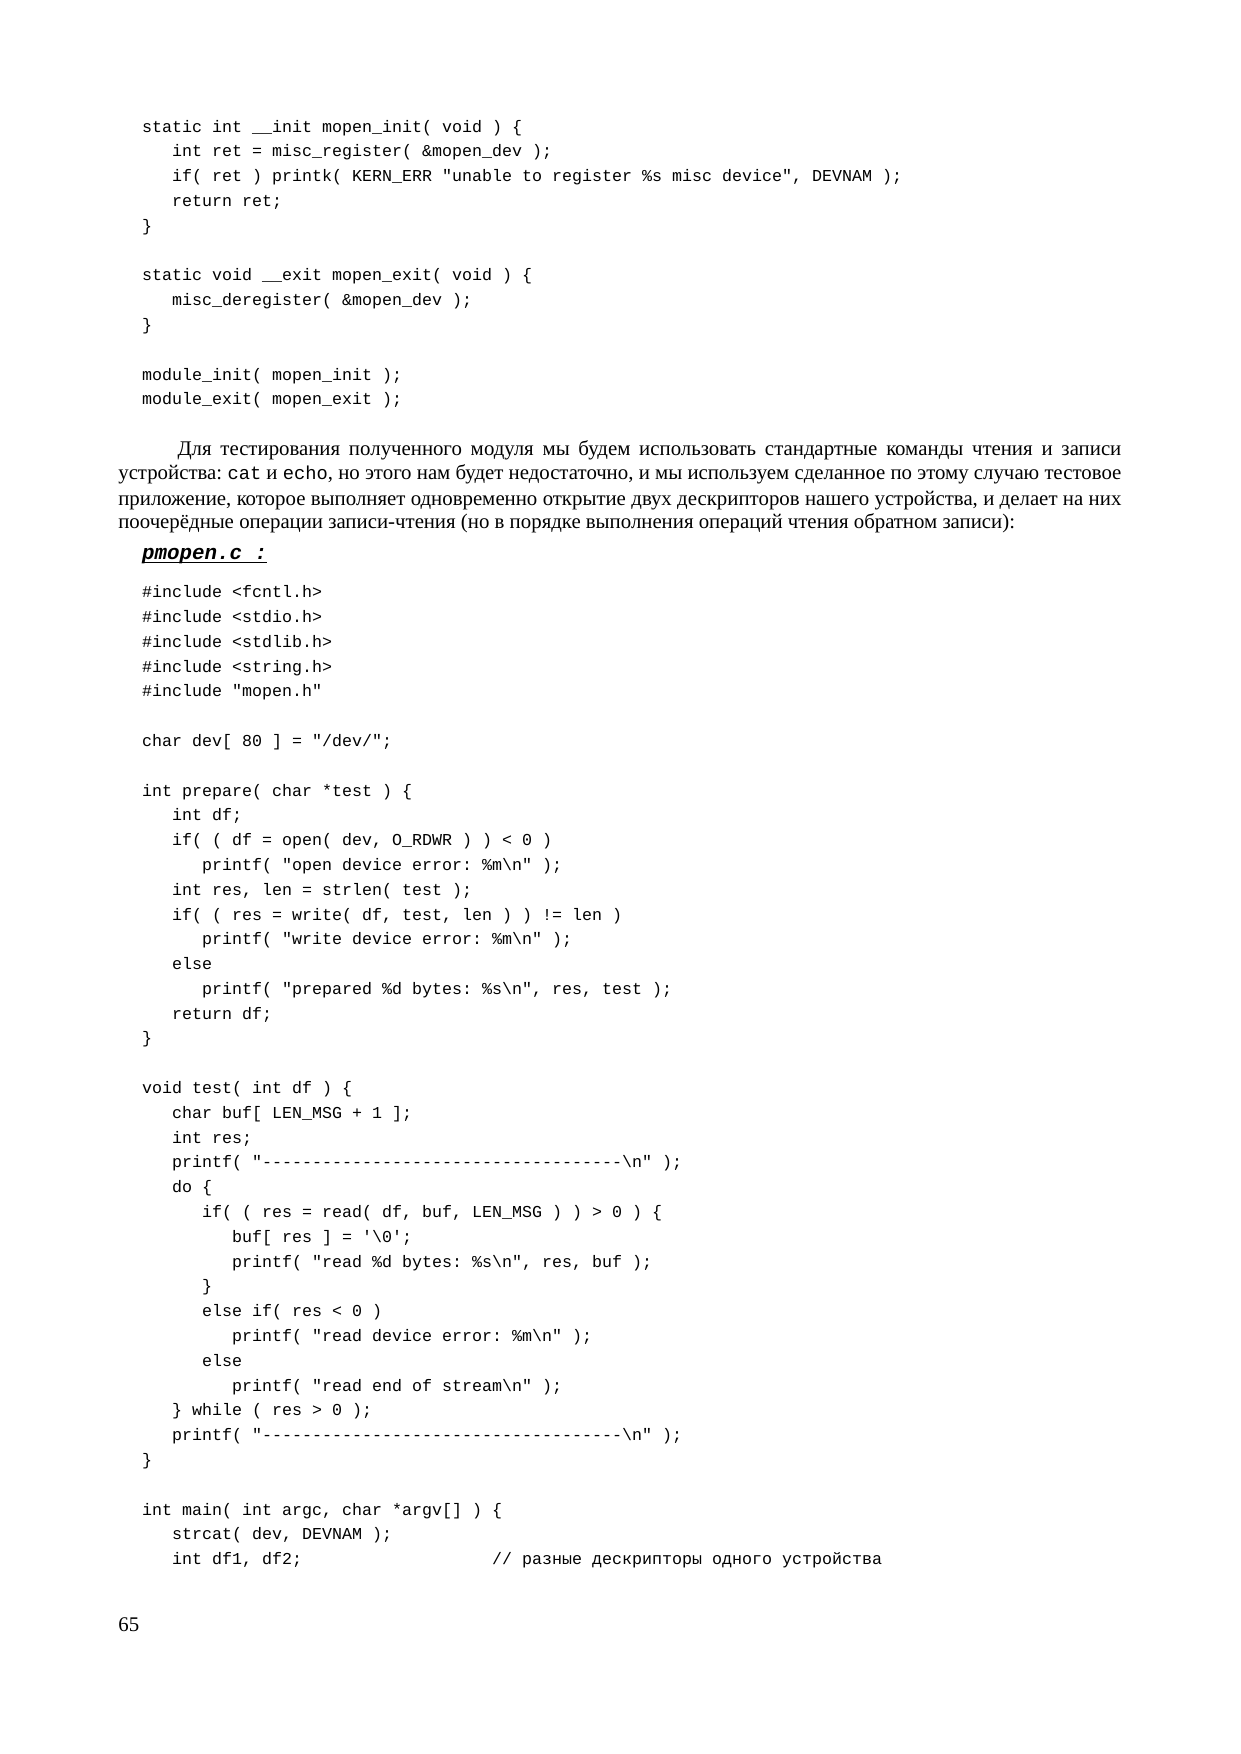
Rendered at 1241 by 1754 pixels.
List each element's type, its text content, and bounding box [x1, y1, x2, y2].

text printf( "------------------------------------\n" ); [142, 1154, 1122, 1173]
text int df1, df2; // разные дескрипторы одного устройства [142, 1551, 1122, 1569]
text } [142, 1278, 1122, 1297]
text printf( "------------------------------------\n" ); [142, 1427, 1122, 1446]
text Для тестирования полученного модуля мы будем использовать стандартные команды чтения и записи устройства: cat и echo, но этого нам будет недостаточно, и мы используем сделанное по этому случаю тестовое приложение, которое выполняет одновременно открытие двух дескрипторов нашего устройства, и делает на них поочерёдные операции записи-чтения (но в порядке выполнения операций чтения обратном записи): [118, 436, 1122, 533]
text #include <stdio.h> [142, 608, 1122, 627]
text static int __init mopen_init( void ) { [142, 118, 1122, 137]
text } [142, 316, 1122, 335]
text else if( res < 0 ) [142, 1303, 1122, 1322]
text return ret; [142, 192, 1122, 211]
text if( ( res = write( df, test, len ) ) != len ) [142, 906, 1122, 925]
text int res; [142, 1129, 1122, 1148]
text #include <string.h> [142, 658, 1122, 677]
text printf( "read end of stream\n" ); [142, 1377, 1122, 1396]
text printf( "open device error: %m\n" ); [142, 856, 1122, 875]
text module_exit( mopen_exit ); [142, 391, 1122, 410]
text int ret = misc_register( &mopen_dev ); [142, 143, 1122, 162]
text } [142, 1451, 1122, 1470]
text misc_deregister( &mopen_dev ); [142, 292, 1122, 311]
text #include <stdlib.h> [142, 633, 1122, 652]
text printf( "prepared %d bytes: %s\n", res, test ); [142, 980, 1122, 999]
text if( ( res = read( df, buf, LEN_MSG ) ) > 0 ) { [142, 1203, 1122, 1222]
text char buf[ LEN_MSG + 1 ]; [142, 1104, 1122, 1123]
text printf( "read device error: %m\n" ); [142, 1327, 1122, 1346]
text if( ( df = open( dev, O_RDWR ) ) < 0 ) [142, 832, 1122, 851]
text } [142, 1030, 1122, 1049]
text else [142, 956, 1122, 974]
text pmopen.c : [142, 542, 1122, 566]
text char dev[ 80 ] = "/dev/"; [142, 732, 1122, 751]
text void test( int df ) { [142, 1079, 1122, 1098]
text else [142, 1352, 1122, 1371]
text int df; [142, 807, 1122, 826]
text strcat( dev, DEVNAM ); [142, 1526, 1122, 1545]
text } while ( res > 0 ); [142, 1402, 1122, 1421]
text int main( int argc, char *argv[] ) { [142, 1501, 1122, 1520]
text if( ret ) printk( KERN_ERR "unable to register %s misc device", DEVNAM ); [142, 168, 1122, 187]
text printf( "read %d bytes: %s\n", res, buf ); [142, 1253, 1122, 1272]
text return df; [142, 1005, 1122, 1024]
text int res, len = strlen( test ); [142, 881, 1122, 900]
text module_init( mopen_init ); [142, 366, 1122, 385]
text buf[ res ] = '\0'; [142, 1228, 1122, 1247]
text printf( "write device error: %m\n" ); [142, 931, 1122, 950]
text #include "mopen.h" [142, 683, 1122, 702]
text static void __exit mopen_exit( void ) { [142, 267, 1122, 286]
text do { [142, 1179, 1122, 1198]
text int prepare( char *test ) { [142, 782, 1122, 801]
text } [142, 217, 1122, 236]
text #include <fcntl.h> [142, 584, 1122, 603]
